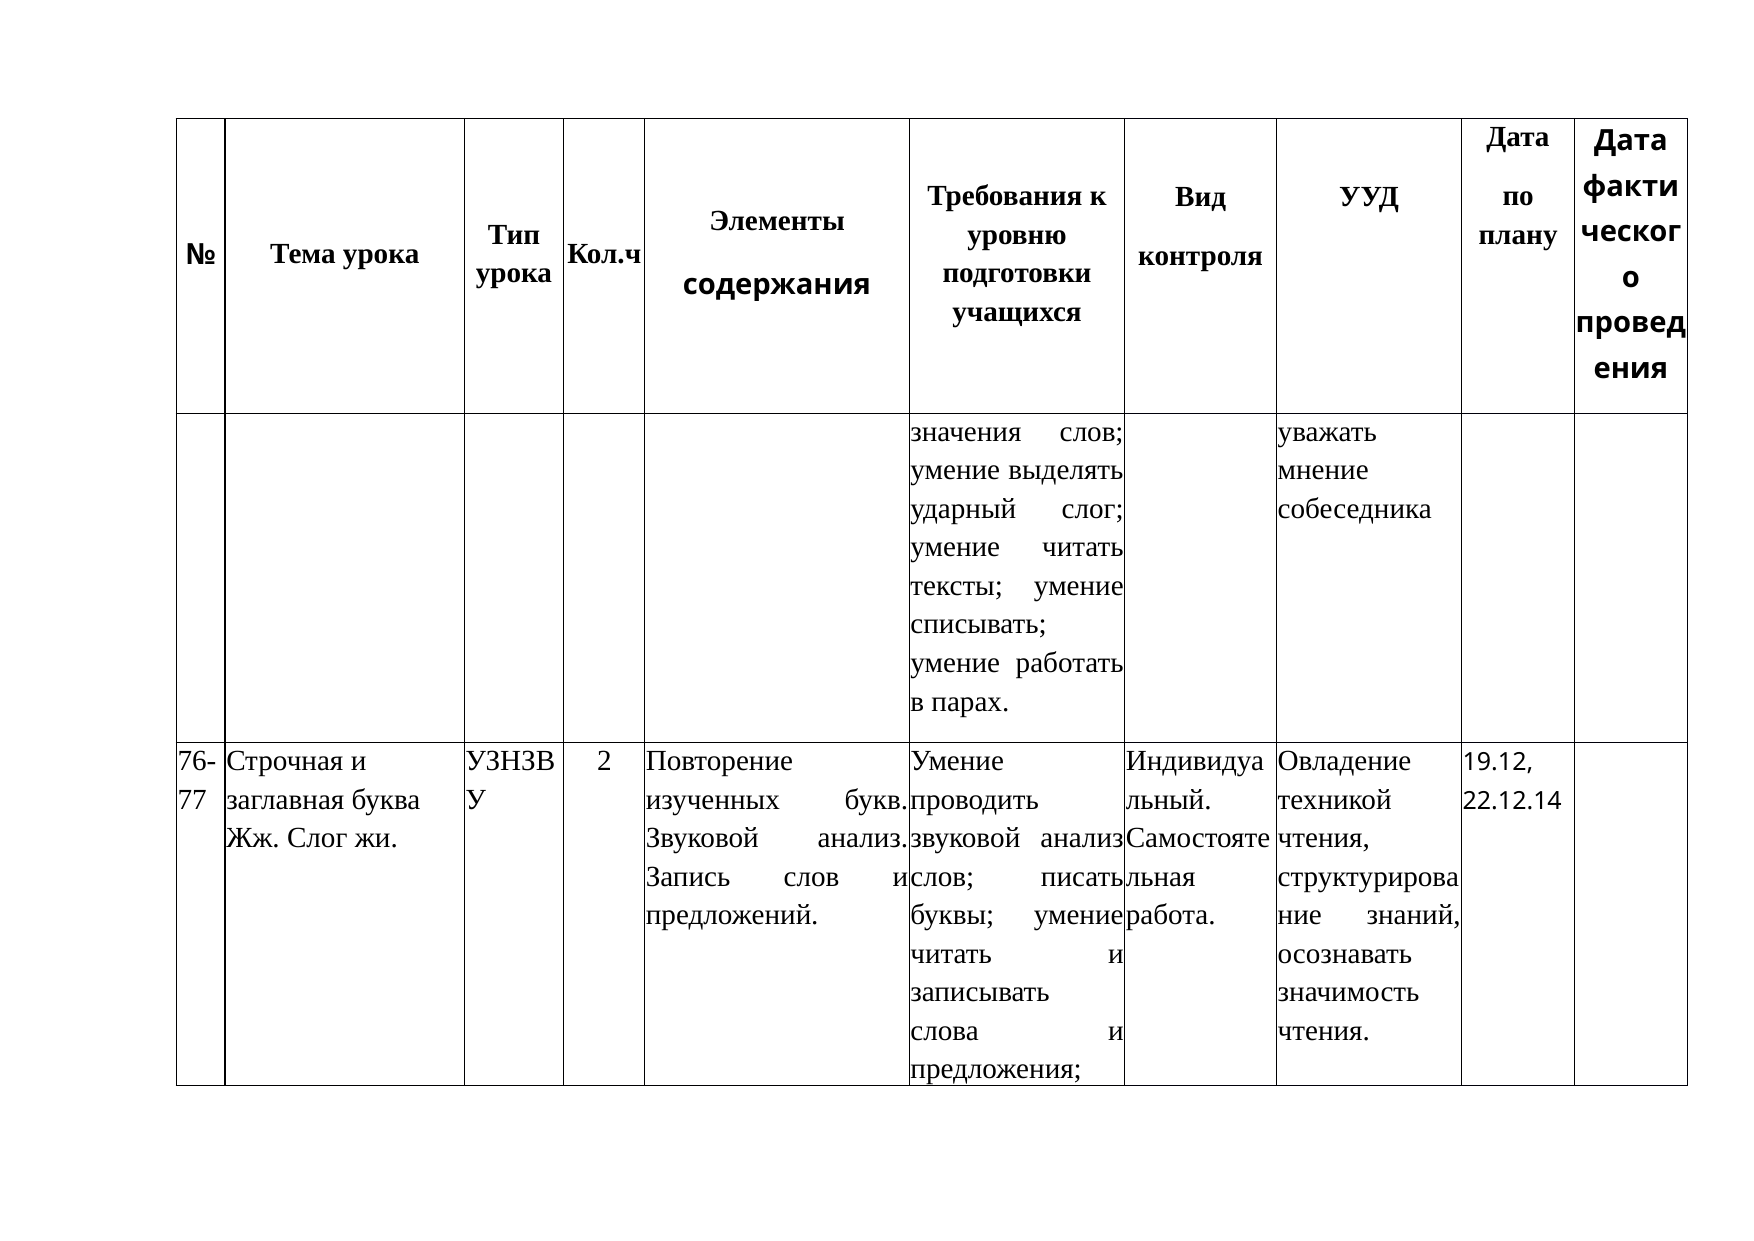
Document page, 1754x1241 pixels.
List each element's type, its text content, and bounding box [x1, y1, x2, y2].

table_cell [564, 414, 644, 742]
table_header Дата по плану [1462, 119, 1574, 413]
table_header Требования к уровню подготовки учащихся [910, 119, 1124, 413]
table_cell [177, 414, 224, 742]
table_cell Индивидуальный. Самостоятельная работа. [1125, 743, 1276, 1085]
table_header Дата фактического проведения [1575, 119, 1687, 413]
table_cell уважать мнение собеседника [1277, 414, 1461, 742]
table_header Тип урока [465, 119, 563, 413]
table_cell 76-77 [177, 743, 224, 1085]
table_header Вид контроля [1125, 119, 1276, 413]
table_cell 19.12, 22.12.14 [1462, 743, 1574, 1085]
table_cell [1575, 414, 1687, 742]
table_cell Строчная и заглавная буква Жж. Слог жи. [226, 743, 464, 1085]
table_cell [465, 414, 563, 742]
table_cell Повторение изученных букв. Звуковой анализ. Запись слов и предложений. [645, 743, 909, 1085]
table_cell УЗНЗВУ [465, 743, 563, 1085]
table_cell [1462, 414, 1574, 742]
table_cell значения слов; умение выделять ударный слог; умение читать тексты; умение списывать; умение работать в парах. [910, 414, 1124, 742]
table_header № [177, 119, 224, 413]
table_header УУД [1277, 119, 1461, 413]
table_header Кол.ч [564, 119, 644, 413]
table_header Элементы содержания [645, 119, 909, 413]
table_header Тема урока [226, 119, 464, 413]
table_cell [645, 414, 909, 742]
table_cell Умение проводить звуковой анализ слов; писать буквы; умение читать и записывать слова и предложения; [910, 743, 1124, 1085]
table_cell 2 [564, 743, 644, 1085]
table_cell [1575, 743, 1687, 1085]
table_cell [1125, 414, 1276, 742]
table_cell [226, 414, 464, 742]
table_cell Овладение техникой чтения, структурирование знаний, осознавать значимость чтения. [1277, 743, 1461, 1085]
